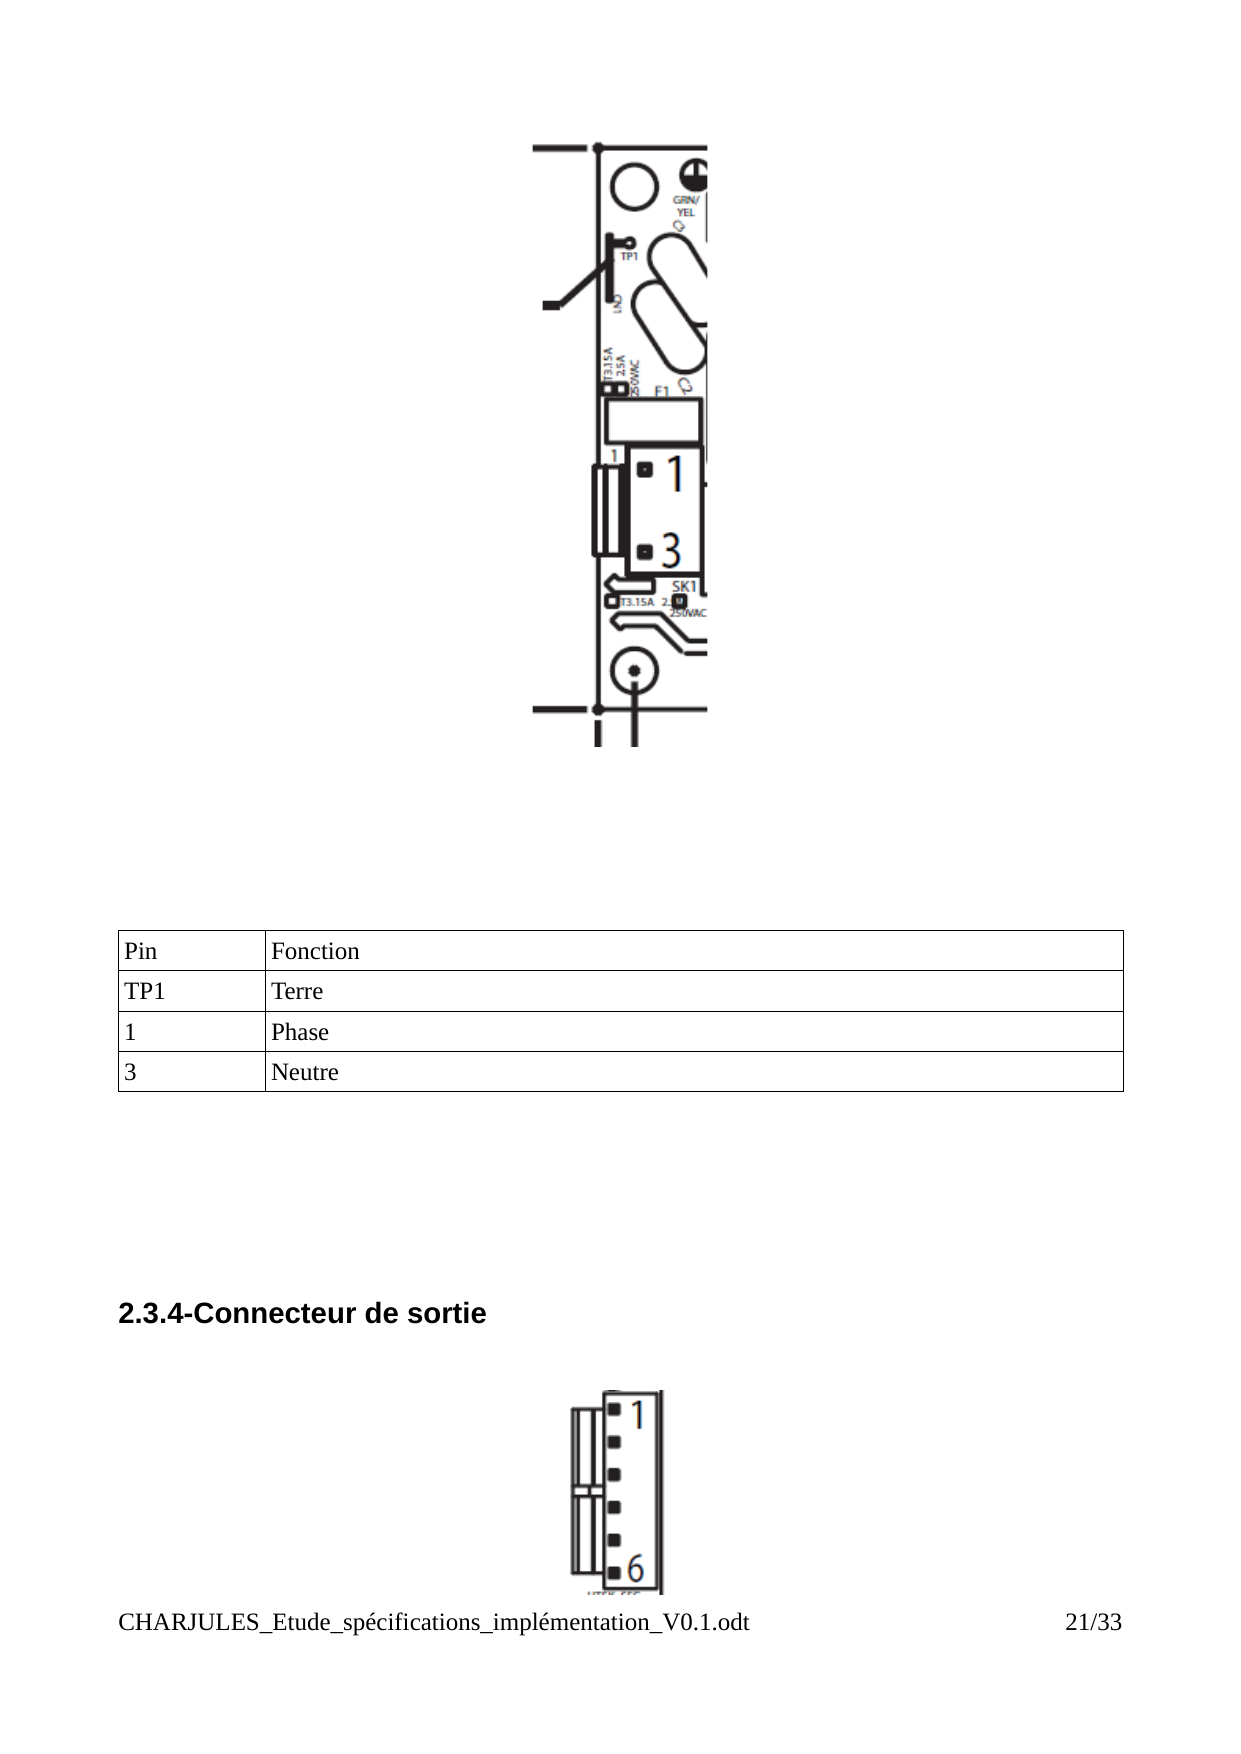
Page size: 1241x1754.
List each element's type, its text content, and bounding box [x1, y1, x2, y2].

table_header Pin [119, 931, 265, 970]
table_cell TP1 [119, 971, 265, 1011]
table_cell 1 [119, 1012, 265, 1051]
table_cell Neutre [266, 1052, 1123, 1091]
picture [567, 1390, 674, 1595]
picture [532, 118, 708, 747]
table_cell Phase [266, 1012, 1123, 1051]
subtitle 2.3.4-Connecteur de sortie [118, 1296, 1122, 1330]
table_cell Terre [266, 971, 1123, 1011]
table_cell 3 [119, 1052, 265, 1091]
table_header Fonction [266, 931, 1123, 970]
